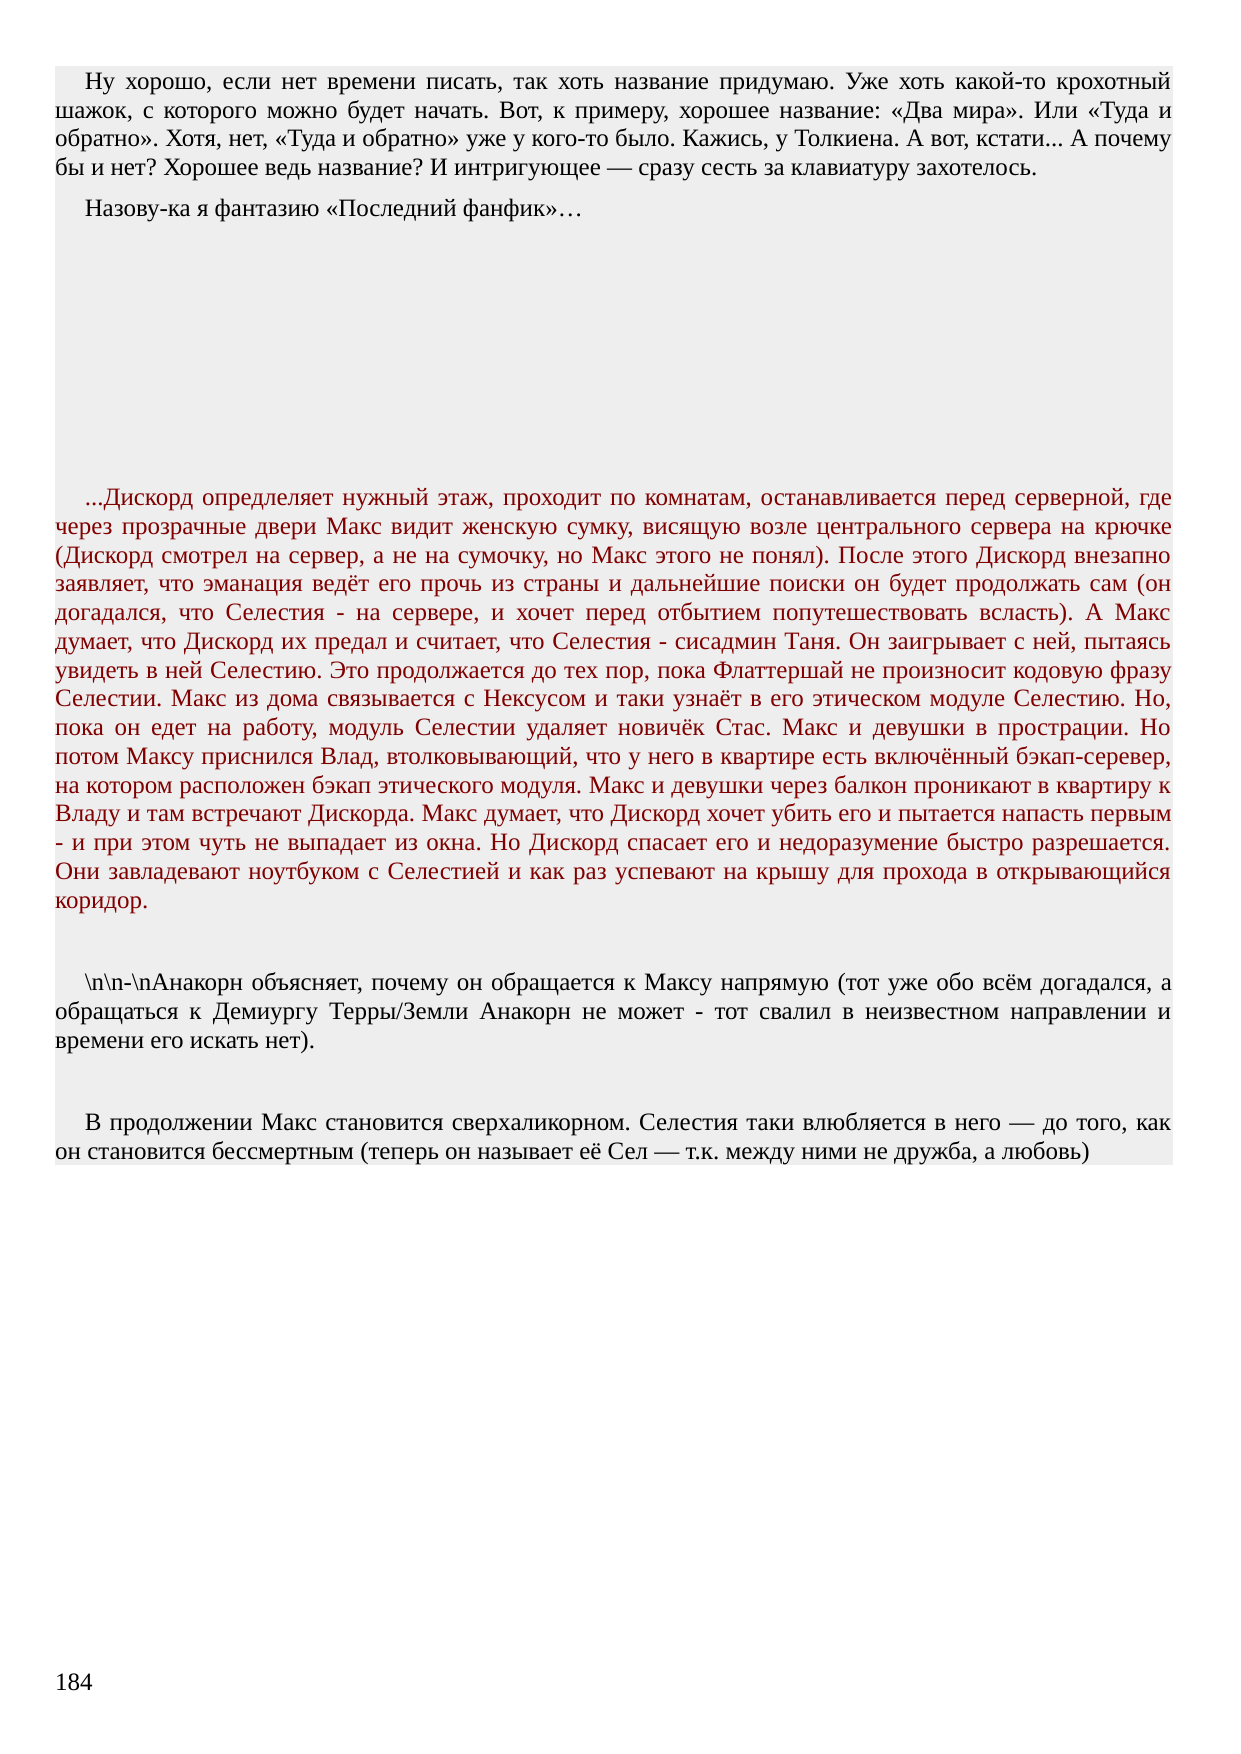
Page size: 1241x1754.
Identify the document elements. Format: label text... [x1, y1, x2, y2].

text ...Дискорд опредлеляет нужный этаж, проходит по комнатам, останавливается перед серверной, где через прозрачные двери Макс видит женскую сумку, висящую возле центрального сервера на крючке (Дискорд смотрел на сервер, а не на сумочку, но Макс этого не понял). После этого Дискорд внезапно заявляет, что эманация ведёт его прочь из страны и дальнейшие поиски он будет продолжать сам (он догадался, что Селестия - на сервере, и хочет перед отбытием попутешествовать всласть). А Макс думает, что Дискорд их предал и считает, что Селестия - сисадмин Таня. Он заигрывает с ней, пытаясь увидеть в ней Селестию. Это продолжается до тех пор, пока Флаттершай не произносит кодовую фразу Селестии. Макс из дома связывается с Нексусом и таки узнаёт в его этическом модуле Селестию. Но, пока он едет на работу, модуль Селестии удаляет новичёк Стас. Макс и девушки в прострации. Но потом Максу приснился Влад, втолковывающий, что у него в квартире есть включённый бэкап-серевер, на котором расположен бэкап этического модуля. Макс и девушки через балкон проникают в квартиру к Владу и там встречают Дискорда. Макс думает, что Дискорд хочет убить его и пытается напасть первым - и при этом чуть не выпадает из окна. Но Дискорд спасает его и недоразумение быстро разрешается. Они завладевают ноутбуком с Селестией и как раз успевают на крышу для прохода в открывающийся коридор. [55, 482, 1173, 913]
text \n\n-\nАнакорн объясняет, почему он обращается к Максу напрямую (тот уже обо всём догадался, а обращаться к Демиургу Терры/Земли Анакорн не может - тот свалил в неизвестном направлении и времени его искать нет). [55, 967, 1173, 1053]
text В продолжении Макс становится сверхаликорном. Селестия таки влюбляется в него — до того, как он становится бессмертным (теперь он называет её Сел — т.к. между ними не дружба, а любовь) [55, 1107, 1173, 1165]
text Назову-ка я фантазию «Последний фанфик»… [55, 193, 1173, 222]
text Ну хорошо, если нет времени писать, так хоть название придумаю. Уже хоть какой-то крохотный шажок, с которого можно будет начать. Вот, к примеру, хорошее название: «Два мира». Или «Туда и обратно». Хотя, нет, «Туда и обратно» уже у кого-то было. Кажись, у Толкиена. А вот, кстати... А почему бы и нет? Хорошее ведь название? И интригующее — сразу сесть за клавиатуру захотелось. [55, 66, 1173, 181]
